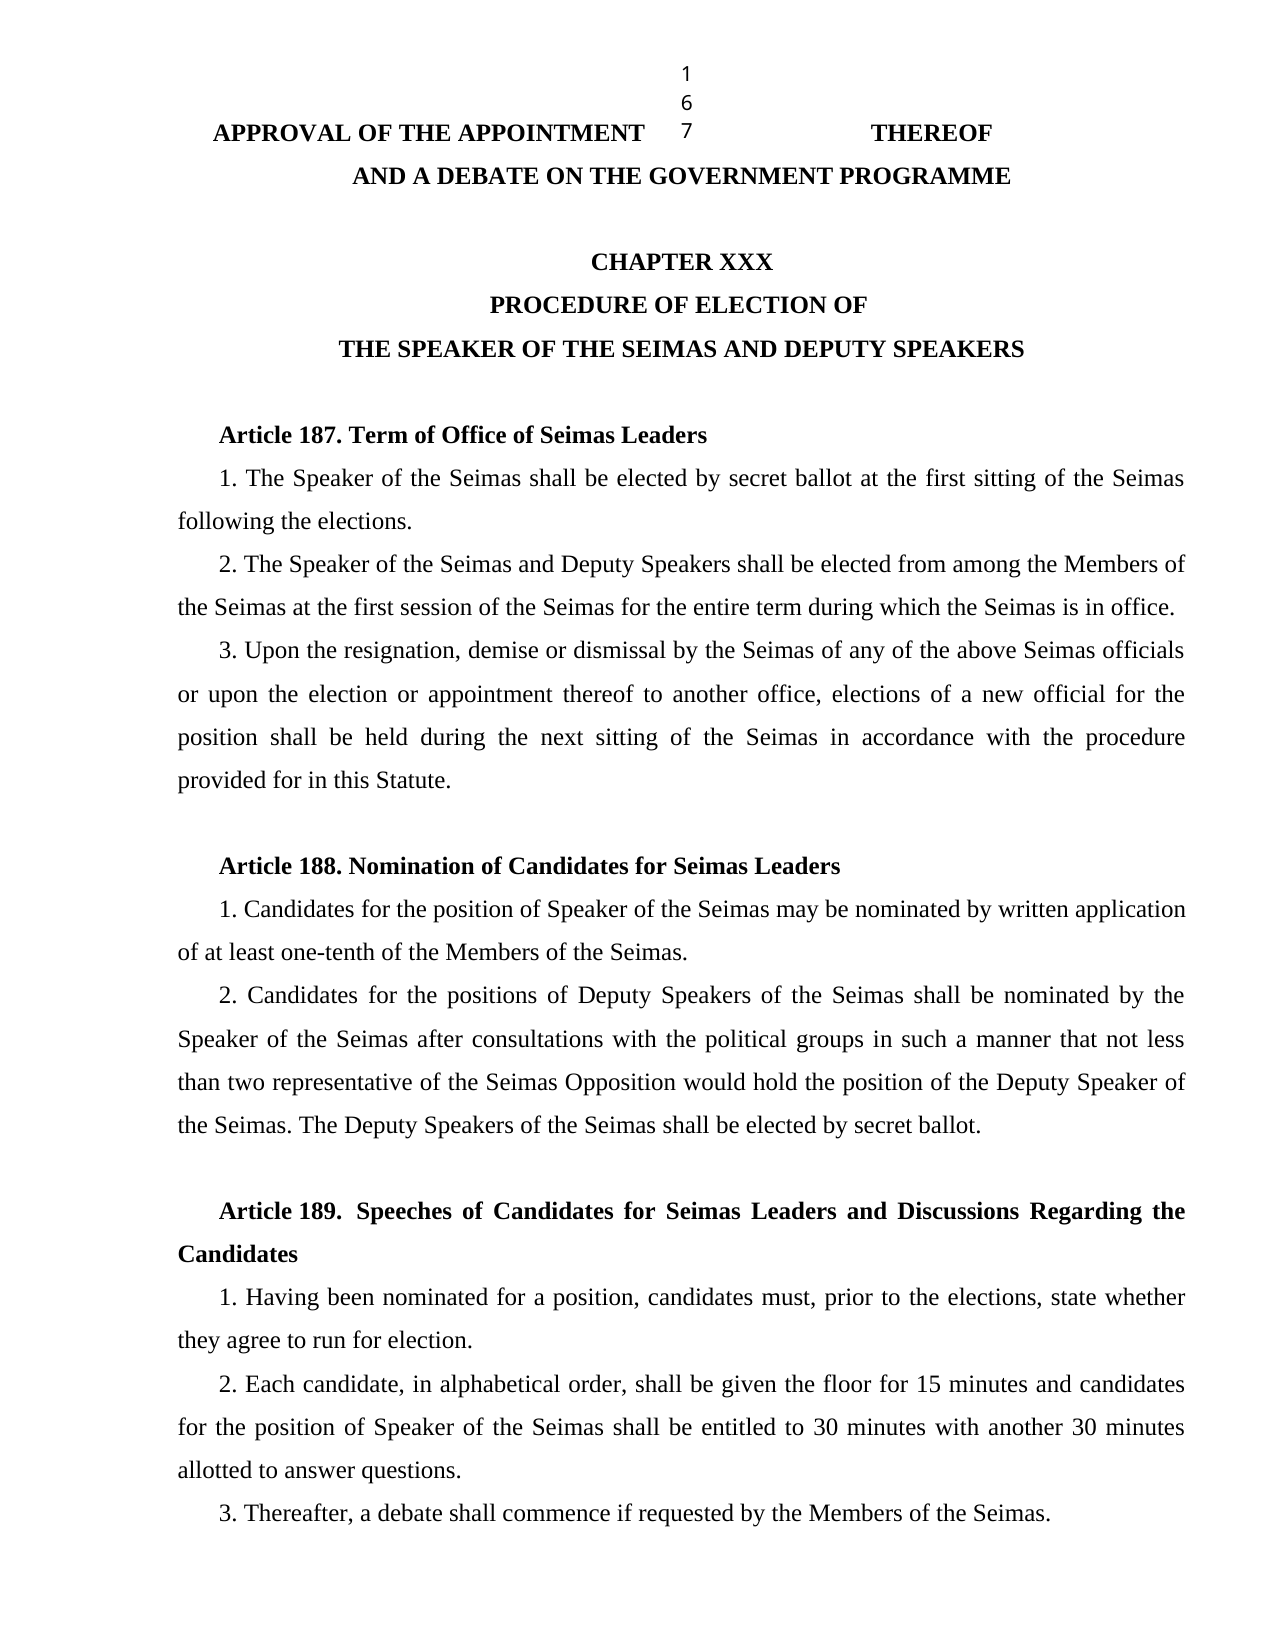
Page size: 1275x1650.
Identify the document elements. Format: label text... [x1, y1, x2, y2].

text 2. The Speaker of the Seimas and Deputy Speakers shall be elected from among the Members of the Seimas at the first session of the Seimas for the entire term during which the Seimas is in office. [177, 549, 1186, 621]
text AND A DEBATE ON THE GOVERNMENT PROGRAMME [177, 161, 1186, 190]
text 2. Each candidate, in alphabetical order, shall be given the floor for 15 minutes and candidates for the position of Speaker of the Seimas shall be entitled to 30 minutes with another 30 minutes allotted to answer questions. [177, 1369, 1186, 1484]
text 1. Candidates for the position of Speaker of the Seimas may be nominated by written application of at least one-tenth of the Members of the Seimas. [177, 894, 1186, 966]
text Article 188. Nomination of Candidates for Seimas Leaders [177, 851, 1186, 880]
text THE SPEAKER OF THE SEIMAS AND DEPUTY SPEAKERS [177, 334, 1186, 362]
text Article 189. Speeches of Candidates for Seimas Leaders and Discussions Regarding the Candidates [177, 1196, 1186, 1268]
text 3. Upon the resignation, demise or dismissal by the Seimas of any of the above Seimas officials or upon the election or appointment thereof to another office, elections of a new official for the position shall be held during the next sitting of the Seimas in accordance with the procedure provided for in this Statute. [177, 636, 1186, 794]
text APPROVAL OF THE APPOINTMENT THEREOF [177, 118, 1186, 147]
text Chapter XXX [177, 247, 1186, 276]
text 1. The Speaker of the Seimas shall be elected by secret ballot at the first sitting of the Seimas following the elections. [177, 463, 1186, 535]
text PROCEDURE OF ELECTION OF [177, 291, 1186, 319]
text Article 187. Term of Office of Seimas Leaders [177, 420, 1186, 449]
text 1. Having been nominated for a position, candidates must, prior to the elections, state whether they agree to run for election. [177, 1282, 1186, 1354]
text 2. Candidates for the positions of Deputy Speakers of the Seimas shall be nominated by the Speaker of the Seimas after consultations with the political groups in such a manner that not less than two representative of the Seimas Opposition would hold the position of the Deputy Speaker of the Seimas. The Deputy Speakers of the Seimas shall be elected by secret ballot. [177, 981, 1186, 1139]
text 3. Thereafter, a debate shall commence if requested by the Members of the Seimas. [177, 1498, 1186, 1527]
